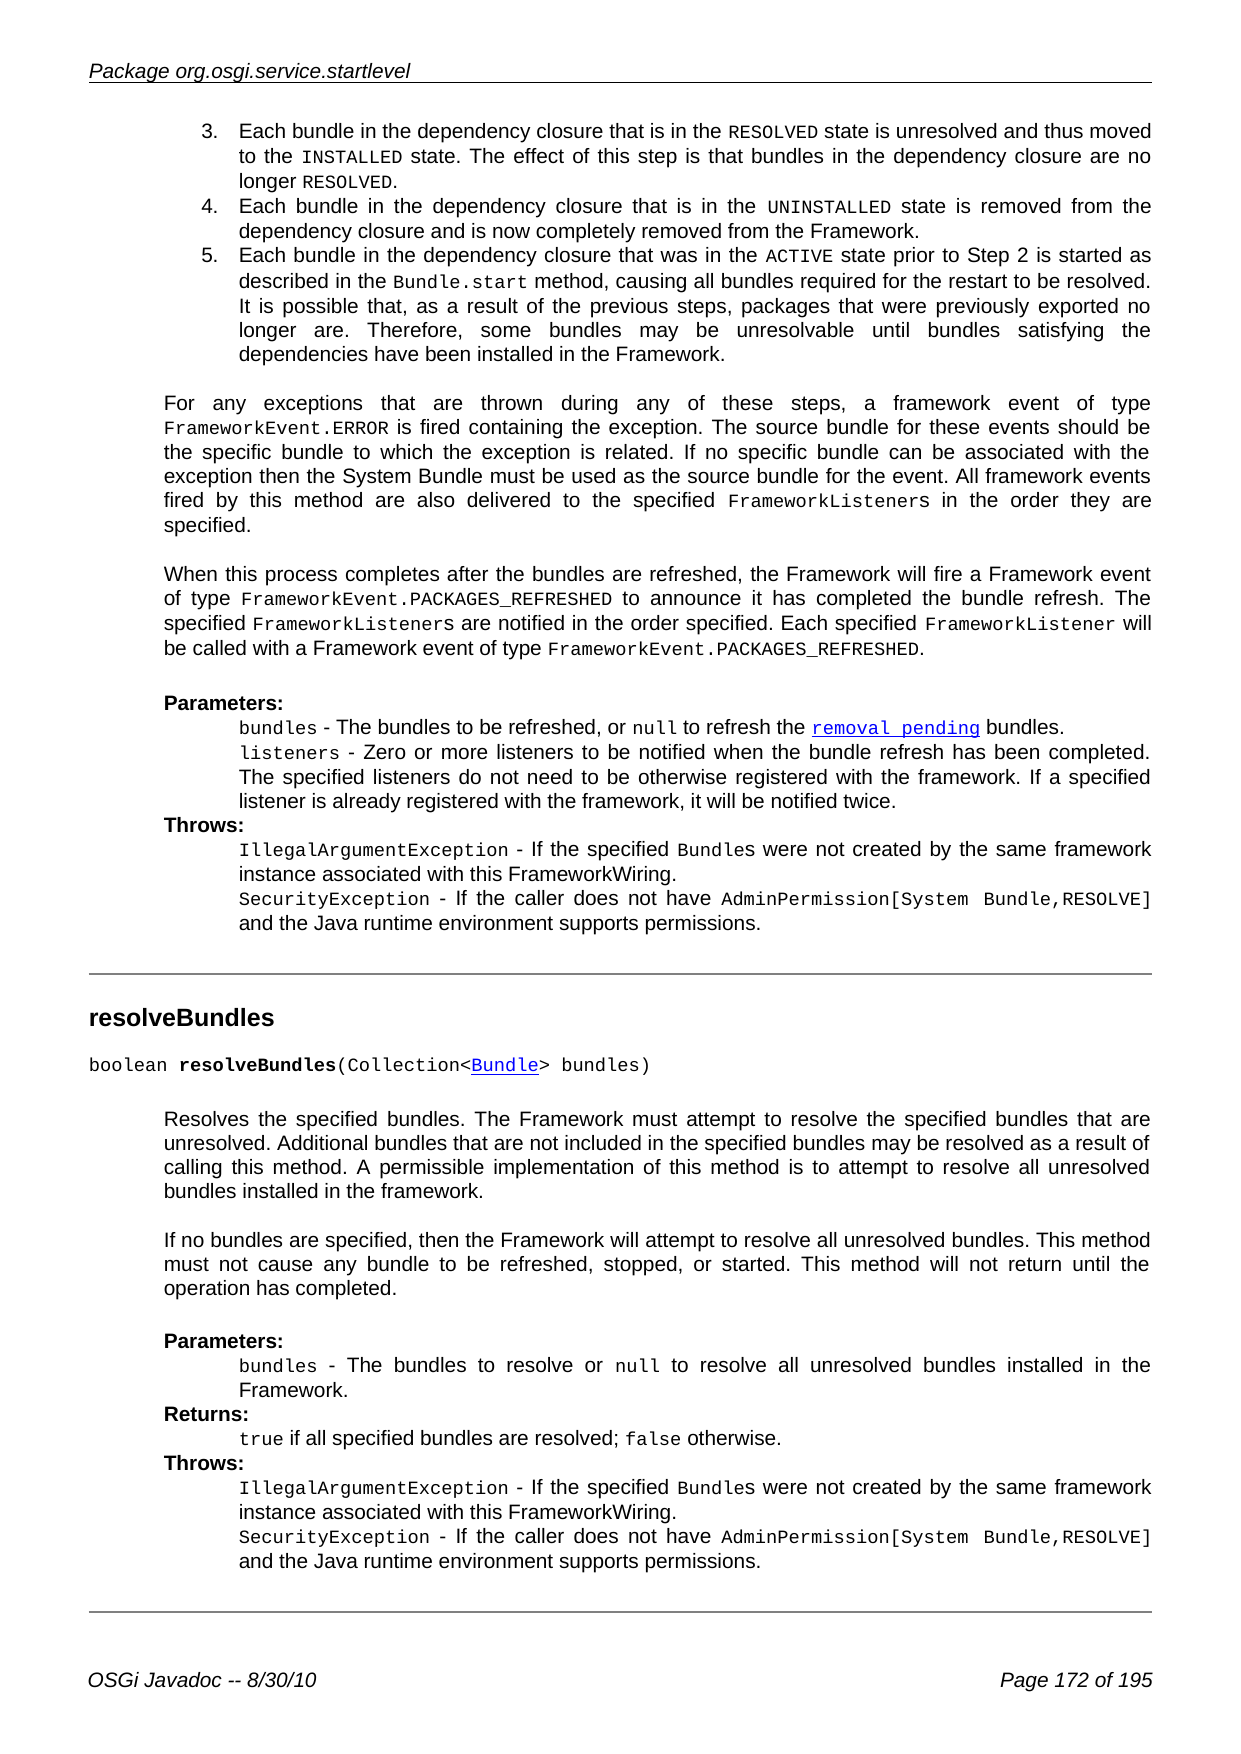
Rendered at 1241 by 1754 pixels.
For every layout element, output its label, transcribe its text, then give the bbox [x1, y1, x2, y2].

text Returns: [163, 1402, 1152, 1426]
text For any exceptions that are thrown during any of these steps, a framework event of type FrameworkEvent.ERROR is fired containing the exception. The source bundle for these events should be the specific bundle to which the exception is related. If no specific bundle can be associated with the exception then the System Bundle must be used as the source bundle for the event. All framework events fired by this method are also delivered to the specified FrameworkListeners in the order they are specified. [163, 391, 1152, 537]
text Parameters: [163, 691, 1152, 714]
text SecurityException - If the caller does not have AdminPermission[System Bundle,RESOLVE] and the Java runtime environment supports permissions. [238, 886, 1152, 935]
text Parameters: [163, 1328, 1152, 1352]
text IllegalArgumentException - If the specified Bundles were not created by the same framework instance associated with this FrameworkWiring. [238, 1475, 1152, 1524]
list Each bundle in the dependency closure that is in the UNINSTALLED state is removed from the dependency closure and is now completely removed from the Framework. [201, 194, 1152, 243]
text listeners - Zero or more listeners to be notified when the bundle refresh has been completed. The specified listeners do not need to be otherwise registered with the framework. If a specified listener is already registered with the framework, it will be notified twice. [238, 740, 1152, 813]
text bundles - The bundles to resolve or null to resolve all unresolved bundles installed in the Framework. [238, 1352, 1152, 1402]
text boolean resolveBundles(Collection<Bundle> bundles) [88, 1056, 1152, 1077]
text Throws: [163, 813, 1152, 837]
subtitle resolveBundles [88, 1003, 1152, 1032]
text IllegalArgumentException - If the specified Bundles were not created by the same framework instance associated with this FrameworkWiring. [238, 837, 1152, 886]
text When this process completes after the bundles are refreshed, the Framework will fire a Framework event of type FrameworkEvent.PACKAGES_REFRESHED to announce it has completed the bundle refresh. The specified FrameworkListeners are notified in the order specified. Each specified FrameworkListener will be called with a Framework event of type FrameworkEvent.PACKAGES_REFRESHED. [163, 562, 1152, 661]
text Throws: [163, 1451, 1152, 1475]
text If no bundles are specified, then the Framework will attempt to resolve all unresolved bundles. This method must not cause any bundle to be refreshed, stopped, or started. This method will not return until the operation has completed. [163, 1227, 1152, 1299]
text bundles - The bundles to be refreshed, or null to refresh the removal pending bundles. [238, 714, 1152, 740]
text SecurityException - If the caller does not have AdminPermission[System Bundle,RESOLVE] and the Java runtime environment supports permissions. [238, 1524, 1152, 1573]
list Each bundle in the dependency closure that is in the RESOLVED state is unresolved and thus moved to the INSTALLED state. The effect of this step is that bundles in the dependency closure are no longer RESOLVED. [201, 118, 1152, 194]
text true if all specified bundles are resolved; false otherwise. [238, 1426, 1152, 1451]
text Resolves the specified bundles. The Framework must attempt to resolve the specified bundles that are unresolved. Additional bundles that are not included in the specified bundles may be resolved as a result of calling this method. A permissible implementation of this method is to attempt to resolve all unresolved bundles installed in the framework. [163, 1107, 1152, 1202]
list Each bundle in the dependency closure that was in the ACTIVE state prior to Step 2 is started as described in the Bundle.start method, causing all bundles required for the restart to be resolved. It is possible that, as a result of the previous steps, packages that were previously exported no longer are. Therefore, some bundles may be unresolvable until bundles satisfying the dependencies have been installed in the Framework. [201, 243, 1152, 366]
